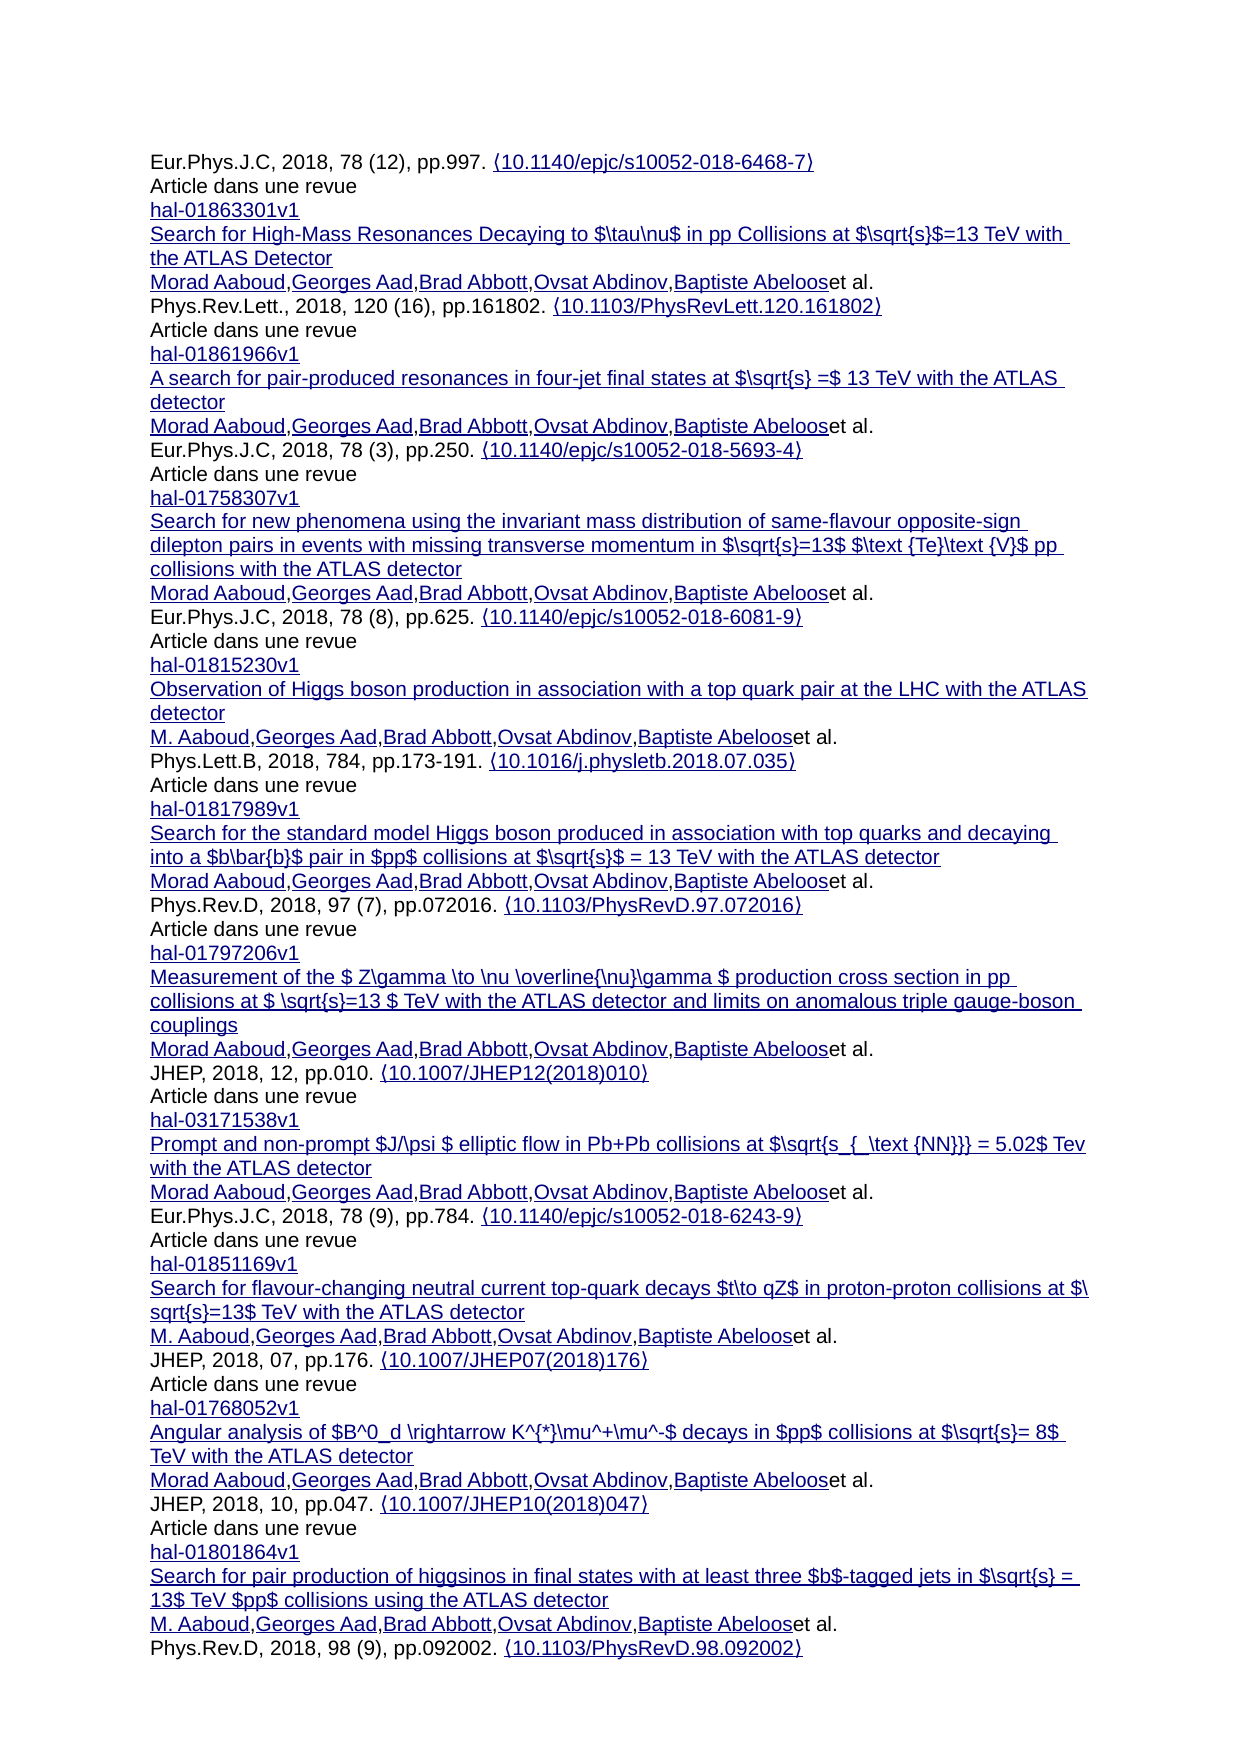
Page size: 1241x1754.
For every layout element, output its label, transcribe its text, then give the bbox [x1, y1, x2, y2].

table_cell A search for pair-produced resonances in four-jet final states at $\sqrt{s} =$ 13 TeV with the ATLAS detector Morad Aaboud,Georges Aad,Brad Abbott,Ovsat Abdinov,Baptiste Abelooset al. Eur.Phys.J.C, 2018, 78 (3), pp.250. ⟨10.1140/epjc/s10052-018-5693-4⟩ Article dans une revue hal-01758307v1 [150, 366, 1090, 509]
table_cell Angular analysis of $B^0_d \rightarrow K^{*}\mu^+\mu^-$ decays in $pp$ collisions at $\sqrt{s}= 8$ TeV with the ATLAS detector Morad Aaboud,Georges Aad,Brad Abbott,Ovsat Abdinov,Baptiste Abelooset al. JHEP, 2018, 10, pp.047. ⟨10.1007/JHEP10(2018)047⟩ Article dans une revue hal-01801864v1 [150, 1420, 1090, 1563]
table_cell Observation of Higgs boson production in association with a top quark pair at the LHC with the ATLAS detector M. Aaboud,Georges Aad,Brad Abbott,Ovsat Abdinov,Baptiste Abelooset al. Phys.Lett.B, 2018, 784, pp.173-191. ⟨10.1016/j.physletb.2018.07.035⟩ Article dans une revue hal-01817989v1 [150, 677, 1090, 821]
table_cell Search for High-Mass Resonances Decaying to $\tau\nu$ in pp Collisions at $\sqrt{s}$=13 TeV with the ATLAS Detector Morad Aaboud,Georges Aad,Brad Abbott,Ovsat Abdinov,Baptiste Abelooset al. Phys.Rev.Lett., 2018, 120 (16), pp.161802. ⟨10.1103/PhysRevLett.120.161802⟩ Article dans une revue hal-01861966v1 [150, 222, 1090, 366]
table_cell Measurement of the $ Z\gamma \to \nu \overline{\nu}\gamma $ production cross section in pp collisions at $ \sqrt{s}=13 $ TeV with the ATLAS detector and limits on anomalous triple gauge-boson couplings Morad Aaboud,Georges Aad,Brad Abbott,Ovsat Abdinov,Baptiste Abelooset al. JHEP, 2018, 12, pp.010. ⟨10.1007/JHEP12(2018)010⟩ Article dans une revue hal-03171538v1 [150, 965, 1090, 1132]
table_cell Search for flavour-changing neutral current top-quark decays $t\to qZ$ in proton-proton collisions at $\sqrt{s}=13$ TeV with the ATLAS detector M. Aaboud,Georges Aad,Brad Abbott,Ovsat Abdinov,Baptiste Abelooset al. JHEP, 2018, 07, pp.176. ⟨10.1007/JHEP07(2018)176⟩ Article dans une revue hal-01768052v1 [150, 1276, 1090, 1420]
table_cell Search for the standard model Higgs boson produced in association with top quarks and decaying into a $b\bar{b}$ pair in $pp$ collisions at $\sqrt{s}$ = 13 TeV with the ATLAS detector Morad Aaboud,Georges Aad,Brad Abbott,Ovsat Abdinov,Baptiste Abelooset al. Phys.Rev.D, 2018, 97 (7), pp.072016. ⟨10.1103/PhysRevD.97.072016⟩ Article dans une revue hal-01797206v1 [150, 821, 1090, 964]
table_cell Eur.Phys.J.C, 2018, 78 (12), pp.997. ⟨10.1140/epjc/s10052-018-6468-7⟩ Article dans une revue hal-01863301v1 [150, 150, 1090, 222]
table_cell Prompt and non-prompt $J/\psi $ elliptic flow in Pb+Pb collisions at $\sqrt{s_{_\text {NN}}} = 5.02$ Tev with the ATLAS detector Morad Aaboud,Georges Aad,Brad Abbott,Ovsat Abdinov,Baptiste Abelooset al. Eur.Phys.J.C, 2018, 78 (9), pp.784. ⟨10.1140/epjc/s10052-018-6243-9⟩ Article dans une revue hal-01851169v1 [150, 1132, 1090, 1276]
table_cell Search for pair production of higgsinos in final states with at least three $b$-tagged jets in $\sqrt{s} = 13$ TeV $pp$ collisions using the ATLAS detector M. Aaboud,Georges Aad,Brad Abbott,Ovsat Abdinov,Baptiste Abelooset al. Phys.Rev.D, 2018, 98 (9), pp.092002. ⟨10.1103/PhysRevD.98.092002⟩ [150, 1564, 1090, 1659]
table_cell Search for new phenomena using the invariant mass distribution of same-flavour opposite-sign dilepton pairs in events with missing transverse momentum in $\sqrt{s}=13$ $\text {Te}\text {V}$ pp collisions with the ATLAS detector Morad Aaboud,Georges Aad,Brad Abbott,Ovsat Abdinov,Baptiste Abelooset al. Eur.Phys.J.C, 2018, 78 (8), pp.625. ⟨10.1140/epjc/s10052-018-6081-9⟩ Article dans une revue hal-01815230v1 [150, 509, 1090, 677]
